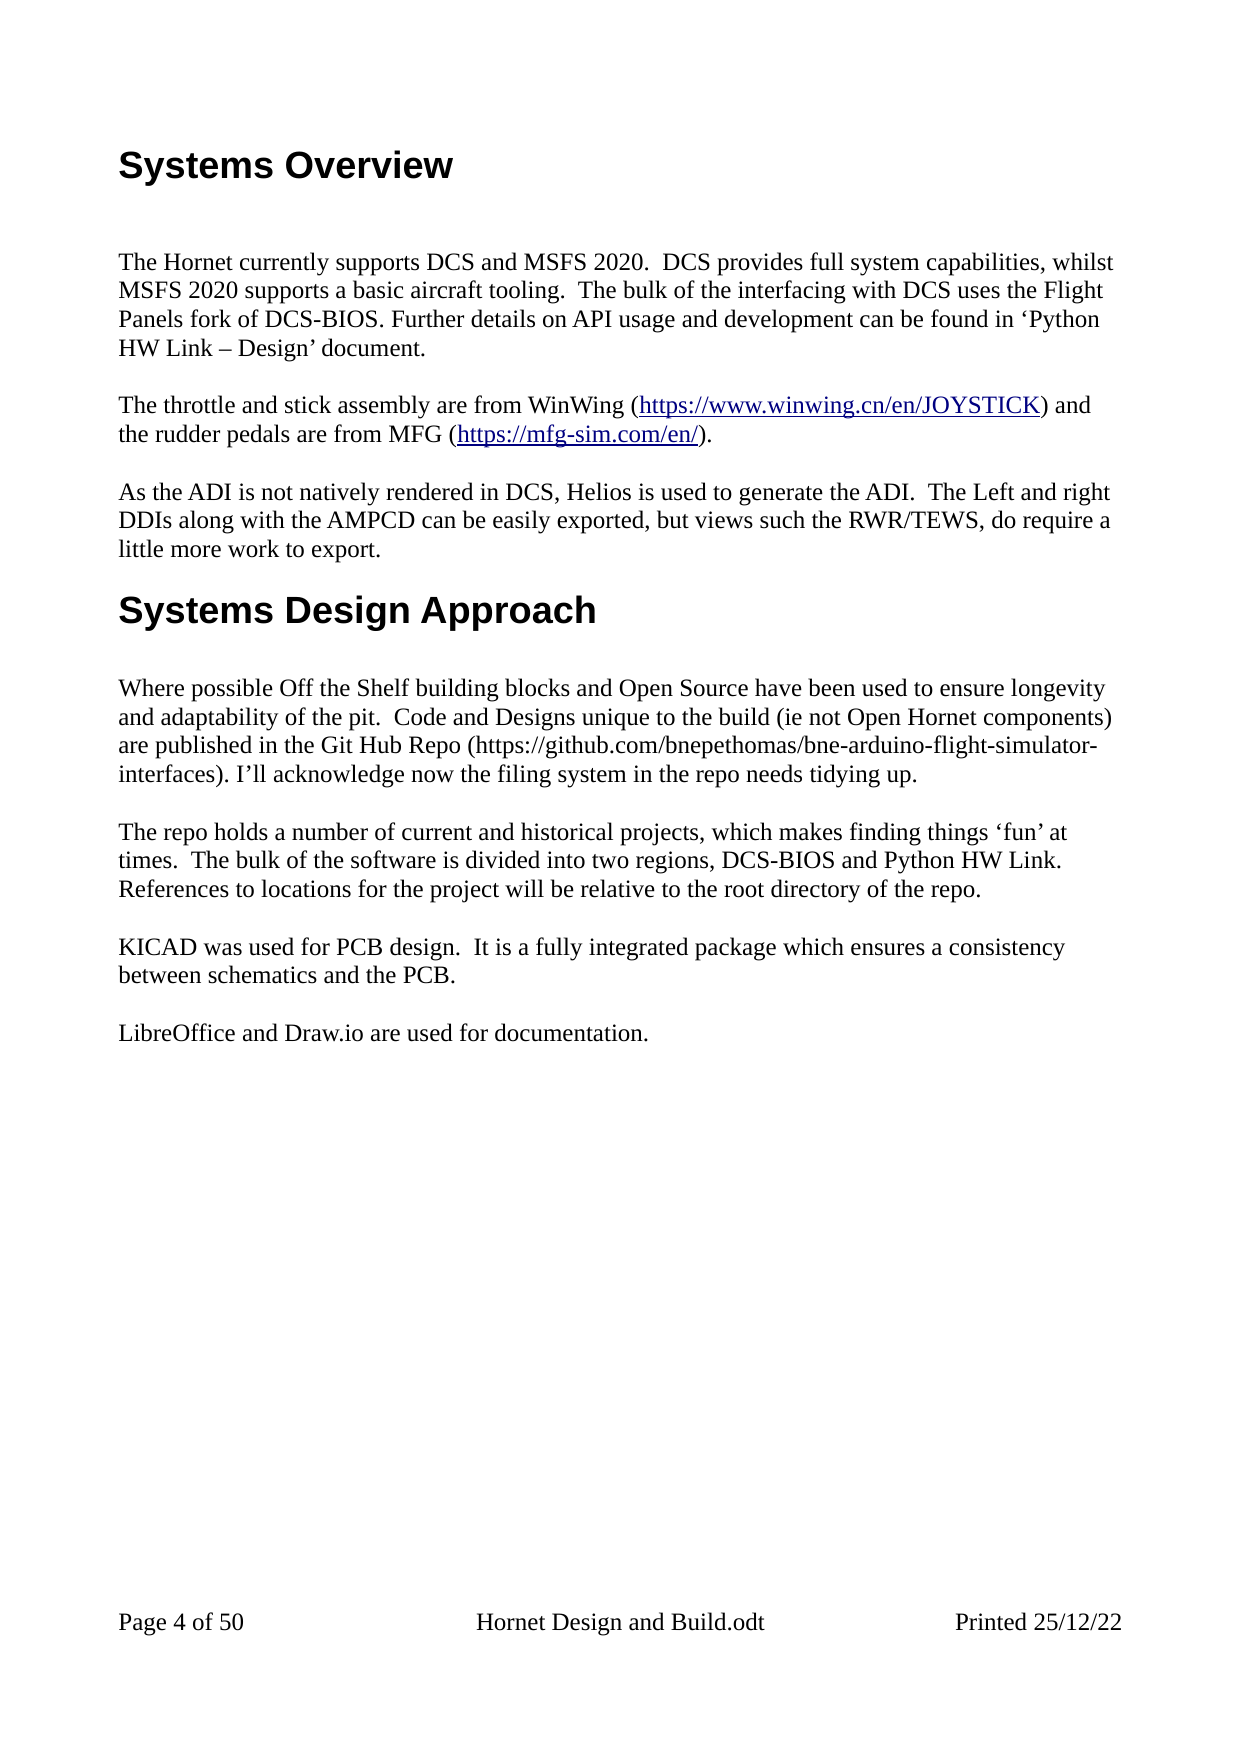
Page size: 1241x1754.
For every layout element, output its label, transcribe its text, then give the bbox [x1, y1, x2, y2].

text The repo holds a number of current and historical projects, which makes finding things ‘fun’ at times. The bulk of the software is divided into two regions, DCS-BIOS and Python HW Link. References to locations for the project will be relative to the root directory of the repo. [118, 817, 1122, 903]
text LibreOffice and Draw.io are used for documentation. [118, 1018, 1122, 1047]
subtitle Systems Overview [118, 143, 1122, 187]
text The throttle and stick assembly are from WinWing (https://www.winwing.cn/en/JOYSTICK) and the rudder pedals are from MFG (https://mfg-sim.com/en/). [118, 391, 1122, 448]
text KICAD was used for PCB design. It is a fully integrated package which ensures a consistency between schematics and the PCB. [118, 932, 1122, 989]
text The Hornet currently supports DCS and MSFS 2020. DCS provides full system capabilities, whilst MSFS 2020 supports a basic aircraft tooling. The bulk of the interfacing with DCS uses the Flight Panels fork of DCS-BIOS. Further details on API usage and development can be found in ‘Python HW Link – Design’ document. [118, 247, 1122, 362]
subtitle Systems Design Approach [118, 588, 1122, 632]
text As the ADI is not natively rendered in DCS, Helios is used to generate the ADI. The Left and right DDIs along with the AMPCD can be easily exported, but views such the RWR/TEWS, do require a little more work to export. [118, 477, 1122, 563]
text Where possible Off the Shelf building blocks and Open Source have been used to ensure longevity and adaptability of the pit. Code and Designs unique to the build (ie not Open Hornet components) are published in the Git Hub Repo (https://github.com/bnepethomas/bne-arduino-flight-simulator-interfaces). I’ll acknowledge now the filing system in the repo needs tidying up. [118, 673, 1122, 788]
